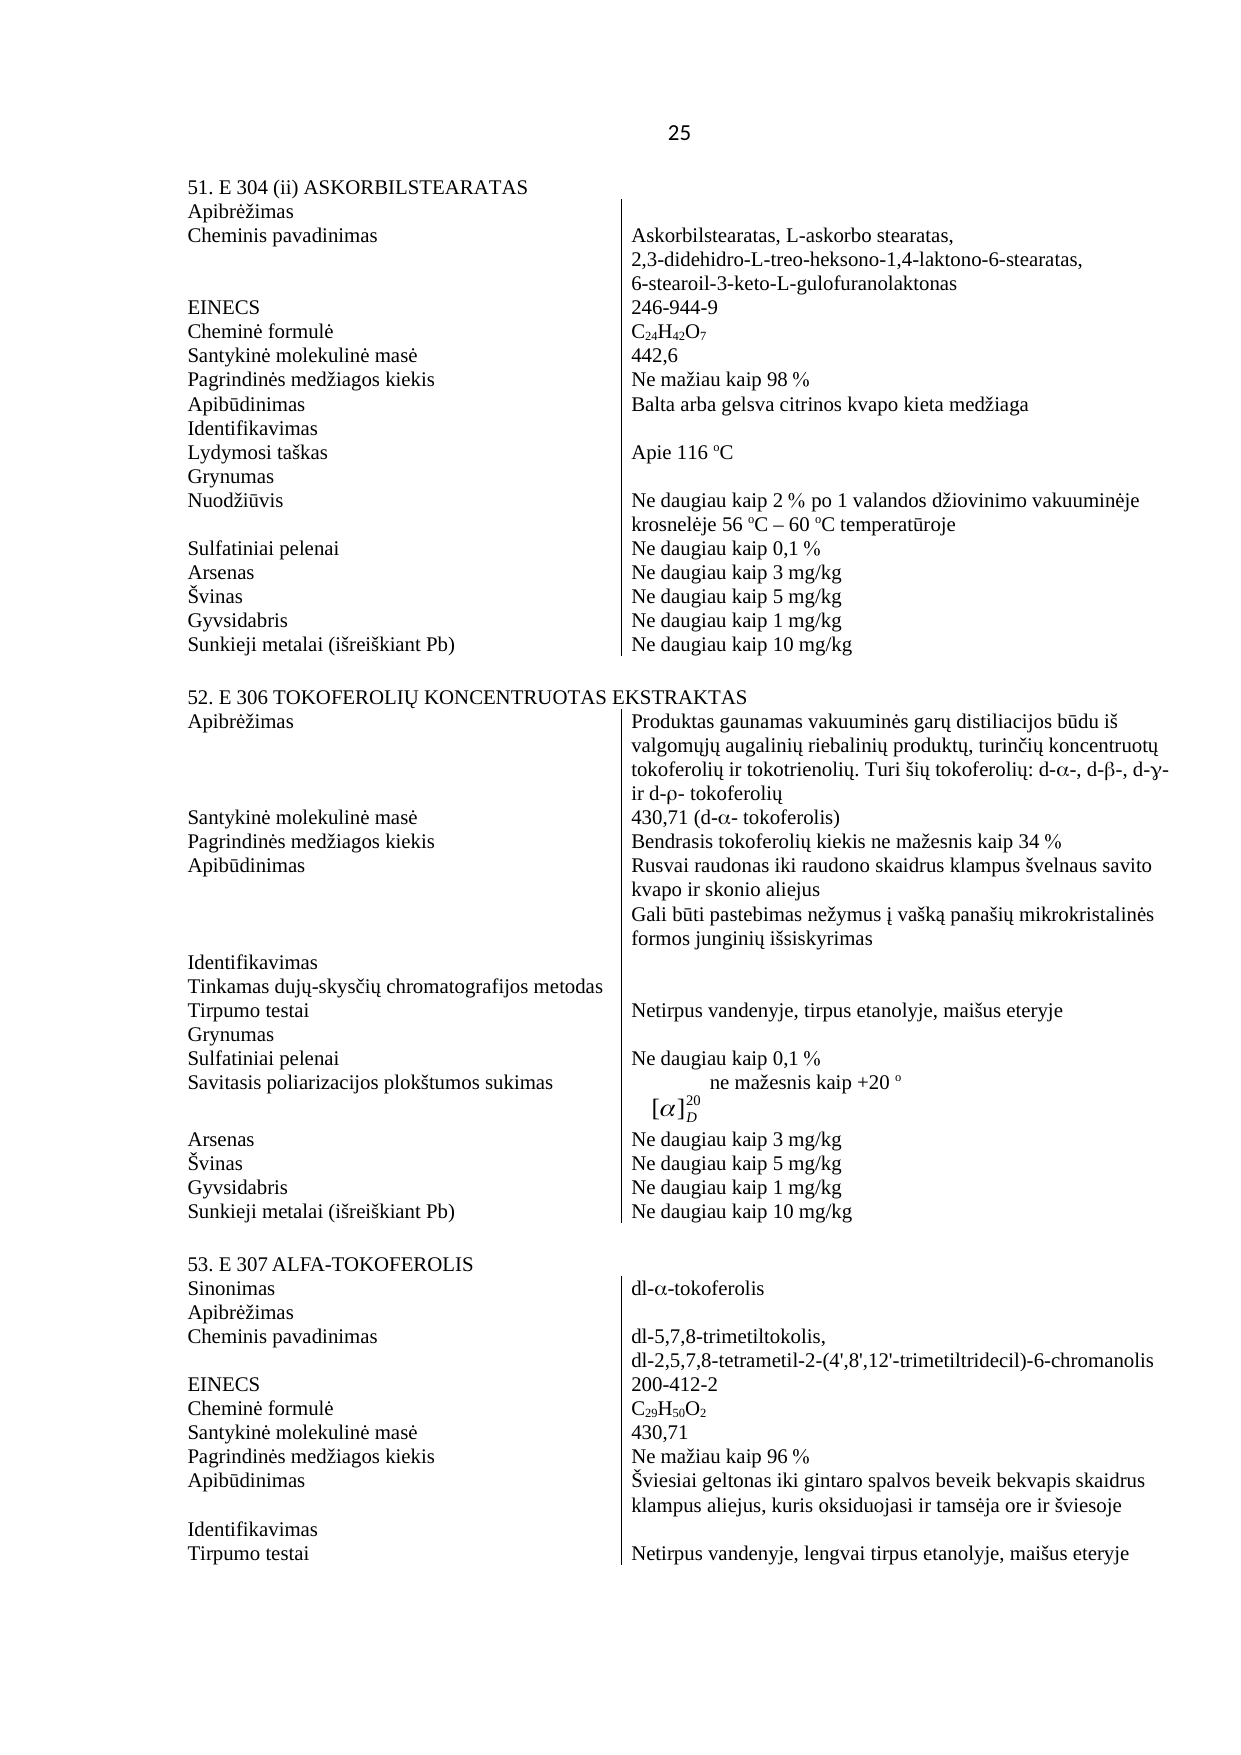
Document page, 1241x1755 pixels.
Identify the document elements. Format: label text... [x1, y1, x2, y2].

table_cell Cheminis pavadinimas [177, 1324, 621, 1372]
table_cell Ne daugiau kaip 10 mg/kg [622, 632, 1181, 656]
table_cell Sinonimas [177, 1276, 621, 1300]
table_cell Tirpumo testai [177, 998, 621, 1022]
table_cell Ne daugiau kaip 0,1  [622, 1046, 1181, 1070]
table_cell Identifikavimas [177, 1517, 621, 1541]
table_cell Sulfatiniai pelenai [177, 536, 621, 560]
table_cell Apibūdinimas [177, 853, 621, 949]
table_cell [622, 416, 1181, 439]
table_cell Apibrėžimas [177, 1300, 621, 1324]
table_cell Ne daugiau kaip 1 mg/kg [622, 608, 1181, 632]
table_cell Produktas gaunamas vakuuminės garų distiliacijos būdu iš valgomųjų augalinių riebalinių produktų, turinčių koncentruotų tokoferolių ir tokotrienolių. Turi šių tokoferolių: d--, d--, d-- ir d-- tokoferolių [622, 709, 1181, 805]
table_cell Ne daugiau kaip 5 mg/kg [622, 584, 1181, 608]
table_cell Cheminė formulė [177, 319, 621, 343]
table_cell Santykinė molekulinė masė [177, 1420, 621, 1444]
table_cell [622, 950, 1181, 974]
table_cell Sunkieji metalai (išreiškiant Pb) [177, 1199, 621, 1223]
table_cell Gyvsidabris [177, 1175, 621, 1199]
table_cell Apibrėžimas [177, 199, 621, 223]
table_cell EINECS [177, 1372, 621, 1396]
table_cell Ne daugiau kaip 0,1  [622, 536, 1181, 560]
table_cell [622, 199, 1181, 223]
table_cell Identifikavimas [177, 950, 621, 974]
table_cell Pagrindinės medžiagos kiekis [177, 829, 621, 853]
table_cell Grynumas [177, 1022, 621, 1046]
table_cell Rusvai raudonas iki raudono skaidrus klampus švelnaus savito kvapo ir skonio aliejus Gali būti pastebimas nežymus į vašką panašių mikrokristalinės formos junginių išsiskyrimas [622, 853, 1181, 949]
table_cell [622, 1517, 1181, 1541]
table_header 53. E 307 ALFA-TOKOFEROLIS [177, 1252, 1181, 1276]
table_cell Nuodžiūvis [177, 488, 621, 536]
table_cell 200-412-2 [622, 1372, 1181, 1396]
table_cell Lydymosi taškas [177, 440, 621, 464]
table_cell ne mažesnis kaip +20 o [622, 1070, 1181, 1127]
table_cell Savitasis poliarizacijos plokštumos sukimas [177, 1070, 621, 1127]
table_cell 246-944-9 [622, 295, 1181, 319]
table_cell Pagrindinės medžiagos kiekis [177, 1444, 621, 1468]
table_cell Netirpus vandenyje, tirpus etanolyje, maišus eteryje [622, 998, 1181, 1022]
table_cell Tinkamas dujų-skysčių chromatografijos metodas [177, 974, 621, 998]
table_cell C29H50O2 [622, 1396, 1181, 1420]
table_cell Gyvsidabris [177, 608, 621, 632]
table_cell Apie 116 oC [622, 440, 1181, 464]
table_cell Pagrindinės medžiagos kiekis [177, 368, 621, 391]
table_cell [622, 1022, 1181, 1046]
table_cell Cheminė formulė [177, 1396, 621, 1420]
table_cell Santykinė molekulinė masė [177, 805, 621, 829]
table_cell Bendrasis tokoferolių kiekis ne mažesnis kaip 34  [622, 829, 1181, 853]
table_cell Balta arba gelsva citrinos kvapo kieta medžiaga [622, 391, 1181, 416]
table_cell Ne mažiau kaip 98  [622, 368, 1181, 391]
table_cell C24H42O7 [622, 319, 1181, 343]
table_cell Apibūdinimas [177, 1469, 621, 1517]
table_cell Arsenas [177, 560, 621, 584]
table_cell dl--tokoferolis [622, 1276, 1181, 1300]
table_cell dl-5,7,8-trimetiltokolis, dl-2,5,7,8-tetrametil-2-(4',8',12'-trimetiltridecil)-6-chromanolis [622, 1324, 1181, 1372]
table_cell EINECS [177, 295, 621, 319]
table_cell [622, 974, 1181, 998]
table_cell Ne daugiau kaip 10 mg/kg [622, 1199, 1181, 1223]
table_cell Netirpus vandenyje, lengvai tirpus etanolyje, maišus eteryje [622, 1541, 1181, 1565]
table_cell Cheminis pavadinimas [177, 223, 621, 295]
table_cell Sulfatiniai pelenai [177, 1046, 621, 1070]
table_cell [622, 1300, 1181, 1324]
table_cell Švinas [177, 1151, 621, 1175]
table_cell 430,71 (d-- tokoferolis) [622, 805, 1181, 829]
table_cell Arsenas [177, 1127, 621, 1151]
table_cell Ne daugiau kaip 3 mg/kg [622, 560, 1181, 584]
table_cell Ne mažiau kaip 96  [622, 1444, 1181, 1468]
table_cell Grynumas [177, 464, 621, 488]
table_cell Apibrėžimas [177, 709, 621, 805]
table_cell Sunkieji metalai (išreiškiant Pb) [177, 632, 621, 656]
table_cell [622, 464, 1181, 488]
table_cell Šviesiai geltonas iki gintaro spalvos beveik bekvapis skaidrus klampus aliejus, kuris oksiduojasi ir tamsėja ore ir šviesoje [622, 1469, 1181, 1517]
table_cell 430,71 [622, 1420, 1181, 1444]
table_cell Ne daugiau kaip 2  po 1 valandos džiovinimo vakuuminėje krosnelėje 56 oC – 60 oC temperatūroje [622, 488, 1181, 536]
table_header 52. E 306 TOKOFEROLIŲ KONCENTRUOTAS EKSTRAKTAS [177, 685, 1181, 709]
table_cell Švinas [177, 584, 621, 608]
table_header 51. E 304 (ii) ASKORBILSTEARATAS [177, 175, 1181, 199]
table_cell Ne daugiau kaip 3 mg/kg [622, 1127, 1181, 1151]
table_cell Identifikavimas [177, 416, 621, 439]
table_cell Askorbilstearatas, L-askorbo stearatas, 2,3-didehidro-L-treo-heksono-1,4-laktono-6-stearatas, 6-stearoil-3-keto-L-gulofuranolaktonas [622, 223, 1181, 295]
table_cell Santykinė molekulinė masė [177, 343, 621, 367]
table_cell Ne daugiau kaip 5 mg/kg [622, 1151, 1181, 1175]
table_cell Apibūdinimas [177, 391, 621, 416]
table_cell Ne daugiau kaip 1 mg/kg [622, 1175, 1181, 1199]
table_cell Tirpumo testai [177, 1541, 621, 1565]
table_cell 442,6 [622, 343, 1181, 367]
